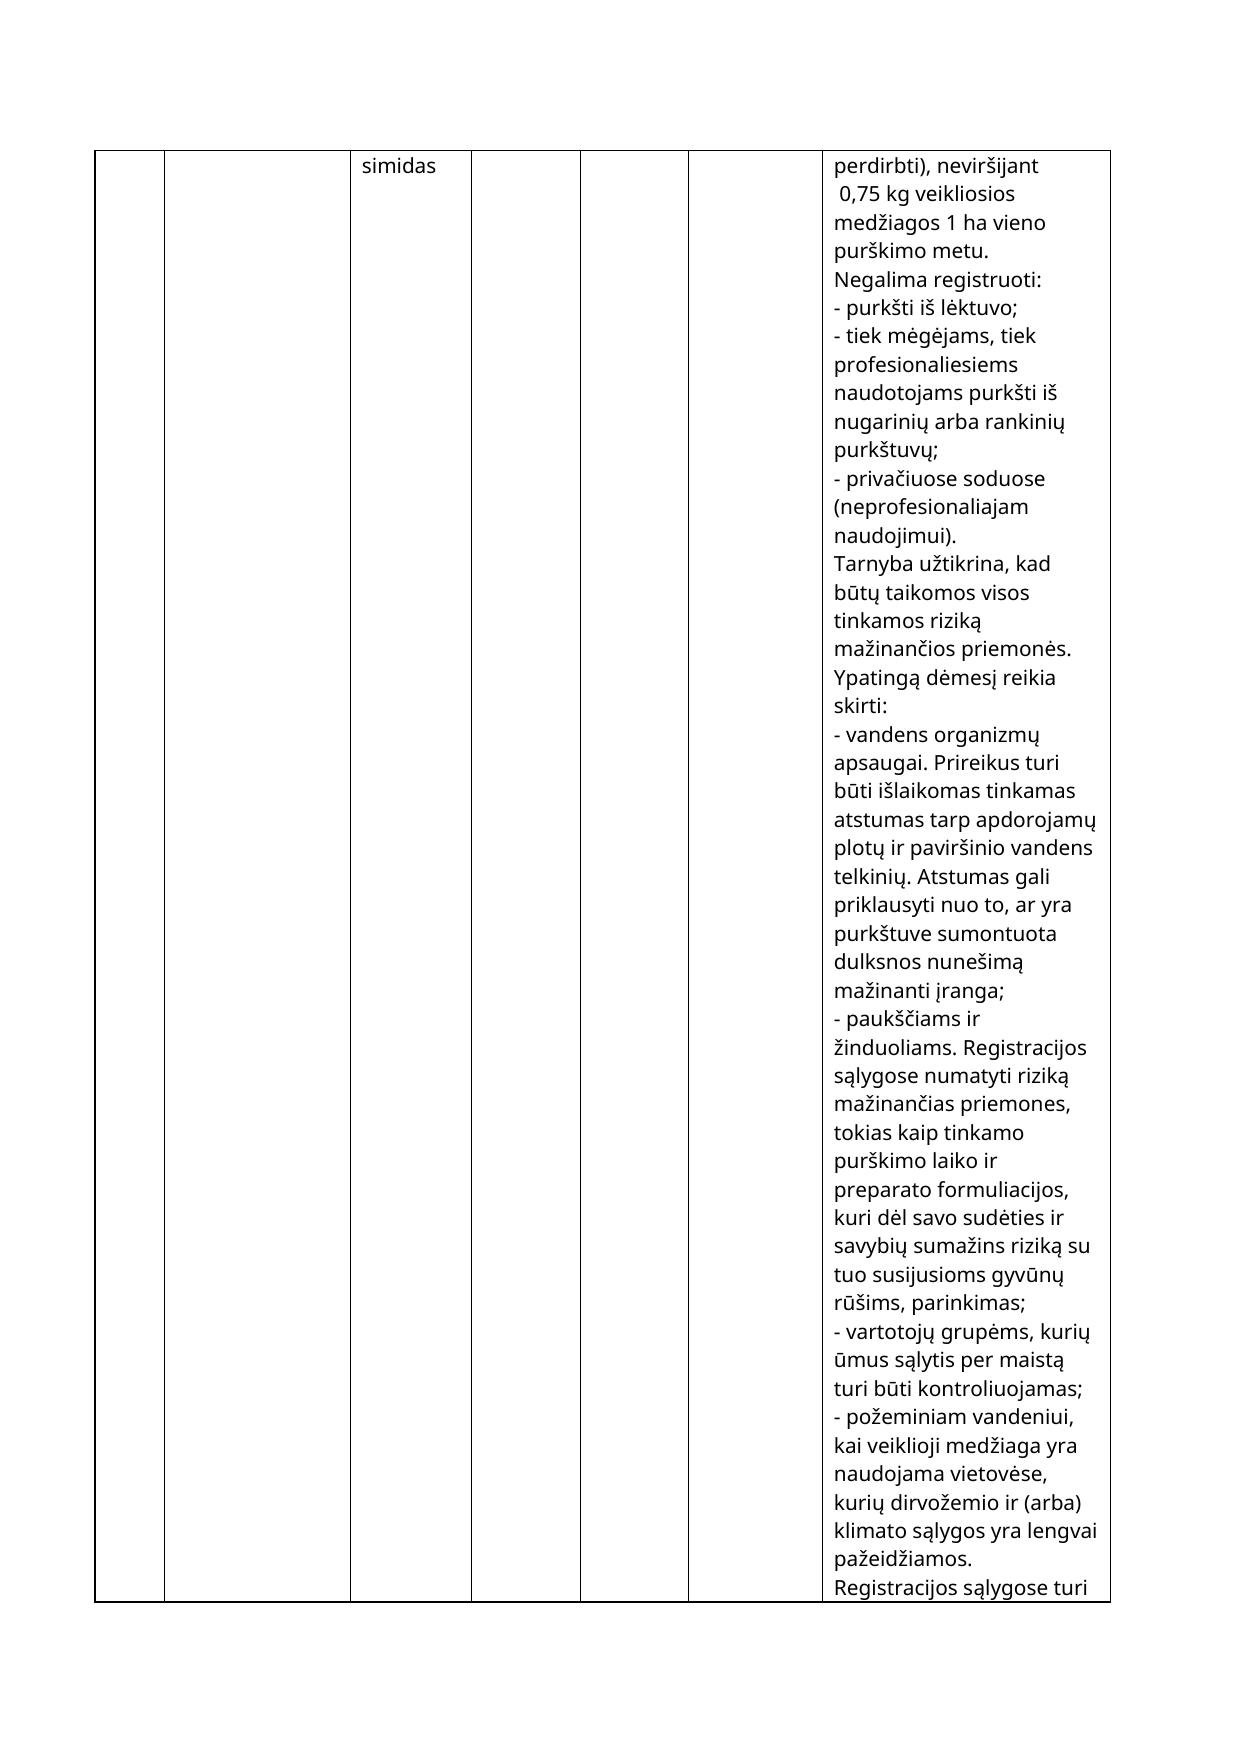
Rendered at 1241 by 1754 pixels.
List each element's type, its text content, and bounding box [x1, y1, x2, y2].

table_cell [581, 151, 688, 1601]
table_cell perdirbti), neviršijant 0,75 kg veikliosios medžiagos 1 ha vieno purškimo metu. Negalima registruoti: - purkšti iš lėktuvo; - tiek mėgėjams, tiek profesionaliesiems naudotojams purkšti iš nugarinių arba rankinių purkštuvų; - privačiuose soduose (neprofesionaliajam naudojimui). Tarnyba užtikrina, kad būtų taikomos visos tinkamos riziką mažinančios priemonės. Ypatingą dėmesį reikia skirti: - vandens organizmų apsaugai. Prireikus turi būti išlaikomas tinkamas atstumas tarp apdorojamų plotų ir paviršinio vandens telkinių. Atstumas gali priklausyti nuo to, ar yra purkštuve sumontuota dulksnos nu­nešimą mažinanti įranga; - paukščiams ir žinduoliams. Registracijos sąlygose numatyti riziką mažinančias priemones, tokias kaip tinkamo purškimo laiko ir preparato formuliacijos, kuri dėl savo sudėties ir savybių sumažins riziką su tuo susijusioms gyvūnų rūšims, parinkimas; - vartotojų grupėms, kurių ūmus sąlytis per maistą turi būti kontroliuojamas; - požeminiam vandeniui, kai veiklioji medžiaga yra naudojama vietovėse, kurių dirvožemio ir (arba) klimato sąlygos yra lengvai pažeidžiamos. Registracijos sąlygose turi [823, 151, 1110, 1601]
table_cell [472, 151, 580, 1601]
table_cell simidas [351, 151, 471, 1601]
table_cell [689, 151, 822, 1601]
table_cell [96, 151, 164, 1601]
table_cell [165, 151, 350, 1601]
